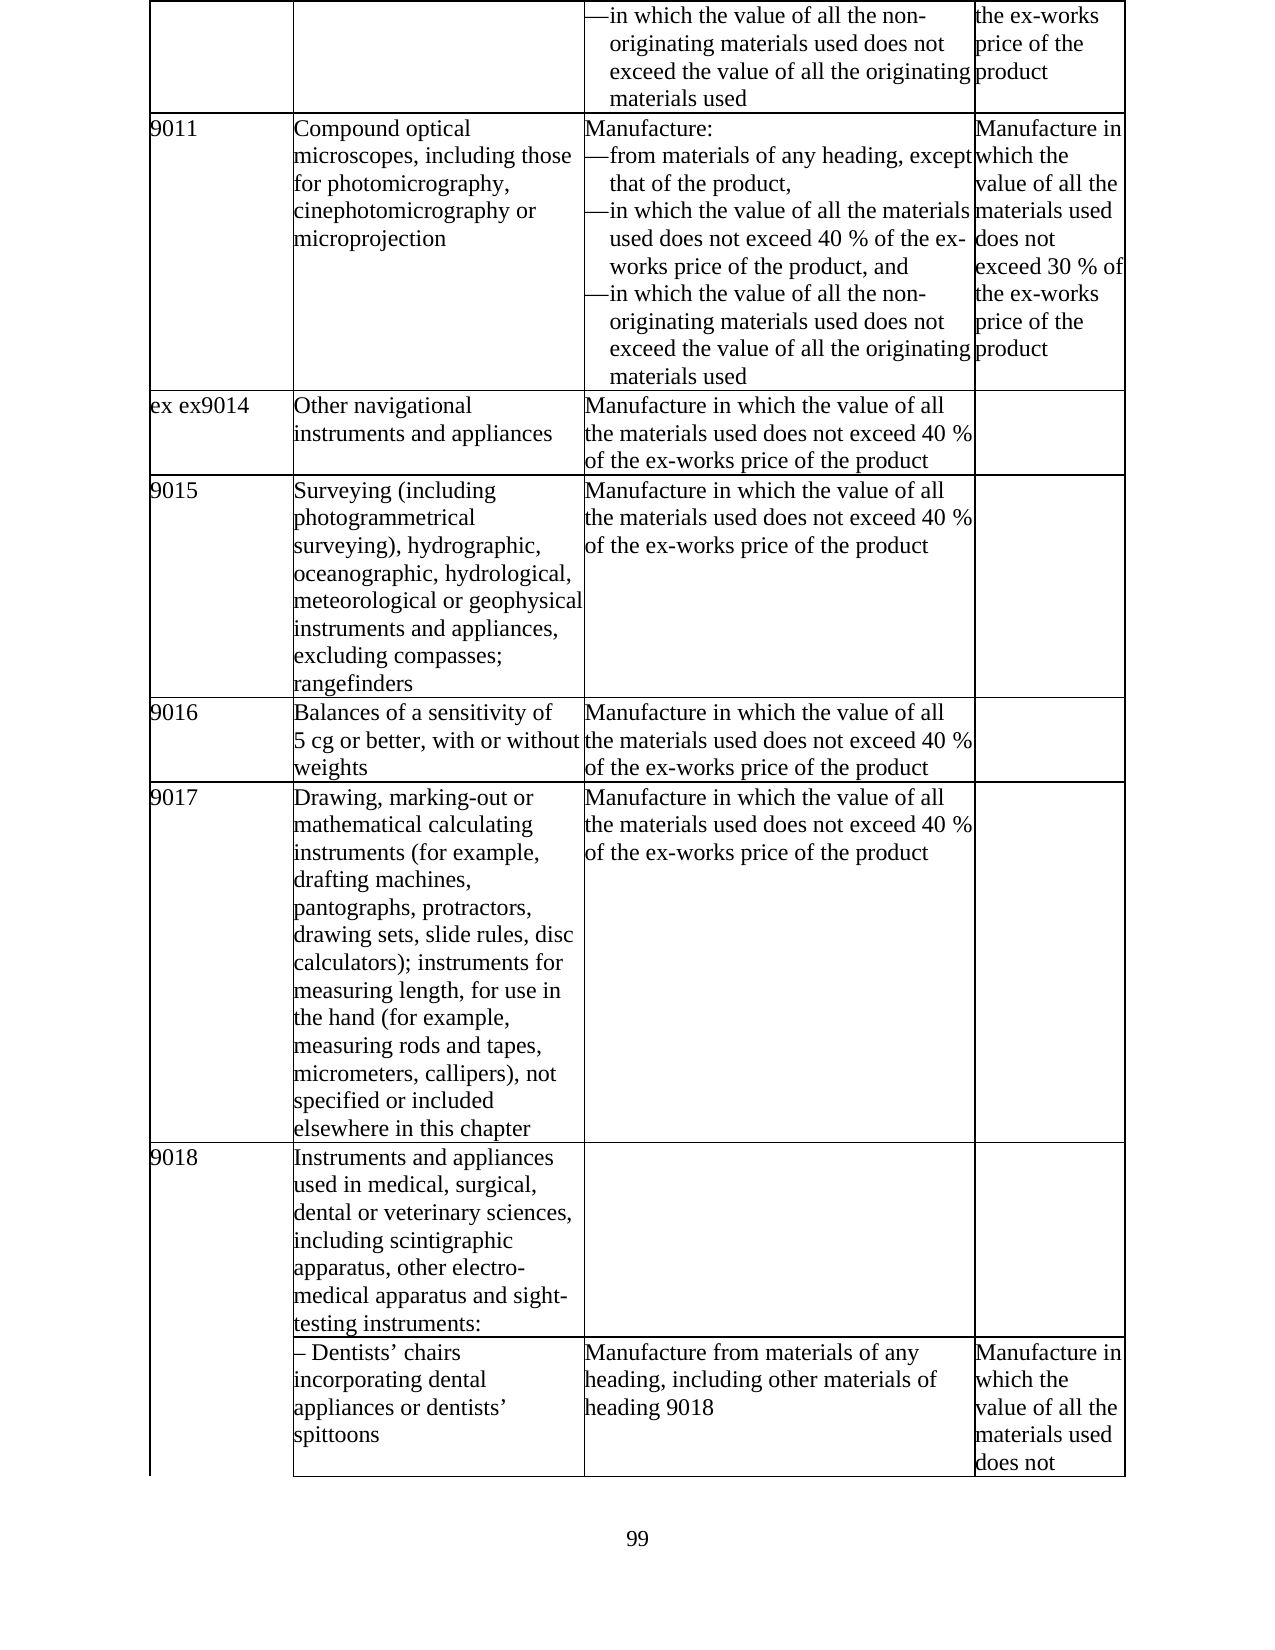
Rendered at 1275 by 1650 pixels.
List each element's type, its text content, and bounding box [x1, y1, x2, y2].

table_cell [976, 698, 1124, 781]
table_cell ex ex9014 [151, 391, 293, 474]
table_cell Manufacture in which the value of all the materials used does not exceed 40 % of the ex-works price of the product [585, 698, 974, 781]
table_cell [976, 783, 1124, 1141]
table_cell Compound optical microscopes, including those for photomicrography, cinephotomicrography or microprojection [294, 114, 584, 390]
table_cell Drawing, marking-out or mathematical calculating instruments (for example, drafting machines, pantographs, protractors, drawing sets, slide rules, disc calculators); instruments for measuring length, for use in the hand (for example, measuring rods and tapes, micrometers, callipers), not specified or included elsewhere in this chapter [294, 783, 584, 1141]
table_header — [585, 279, 609, 390]
table_header in which the value of all the non-originating materials used does not exceed the value of all the originating materials used [609, 279, 974, 390]
table_cell Other navigational instruments and appliances [294, 391, 584, 474]
table_cell [151, 2, 293, 112]
table_cell Manufacture in which the value of all the materials used does not exceed 30 % of the ex-works price of the product [976, 114, 1124, 390]
table_header — [585, 2, 609, 112]
table_cell [294, 2, 584, 112]
table_cell [585, 1143, 974, 1336]
table_cell Manufacture in which the value of all the materials used does not [976, 1338, 1124, 1476]
table_cell Manufacture in which the value of all the materials used does not exceed 40 % of the ex-works price of the product [585, 783, 974, 1141]
table_cell [976, 476, 1124, 697]
table_cell Instruments and appliances used in medical, surgical, dental or veterinary sciences, including scintigraphic apparatus, other electro-medical apparatus and sight-testing instruments: [294, 1143, 584, 1336]
table_cell Manufacture in which the value of all the materials used does not exceed 40 % of the ex-works price of the product [585, 391, 974, 474]
table_header — [585, 196, 609, 279]
table_cell Manufacture from materials of any heading, including other materials of heading 9018 [585, 1338, 974, 1476]
table_cell 9018 [151, 1143, 293, 1476]
table_cell [976, 391, 1124, 474]
table_header — [585, 141, 609, 196]
table_cell – Dentists’ chairs incorporating dental appliances or dentists’ spittoons [294, 1338, 584, 1476]
table_cell the ex-works price of the product [976, 2, 1124, 112]
table_header from materials of any heading, except that of the product, [609, 141, 974, 196]
table_cell Balances of a sensitivity of 5 cg or better, with or without weights [294, 698, 584, 781]
table_cell Manufacture: [585, 114, 974, 141]
table_cell 9016 [151, 698, 293, 781]
table_header in which the value of all the materials used does not exceed 40 % of the ex-works price of the product, and [609, 196, 974, 279]
table_cell 9011 [151, 114, 293, 390]
table_cell 9015 [151, 476, 293, 697]
table_cell Surveying (including photogrammetrical surveying), hydrographic, oceanographic, hydrological, meteorological or geophysical instruments and appliances, excluding compasses; rangefinders [294, 476, 584, 697]
table_cell 9017 [151, 783, 293, 1141]
table_header in which the value of all the non-originating materials used does not exceed the value of all the originating materials used [609, 2, 974, 112]
table_cell Manufacture in which the value of all the materials used does not exceed 40 % of the ex-works price of the product [585, 476, 974, 697]
table_cell [976, 1143, 1124, 1336]
